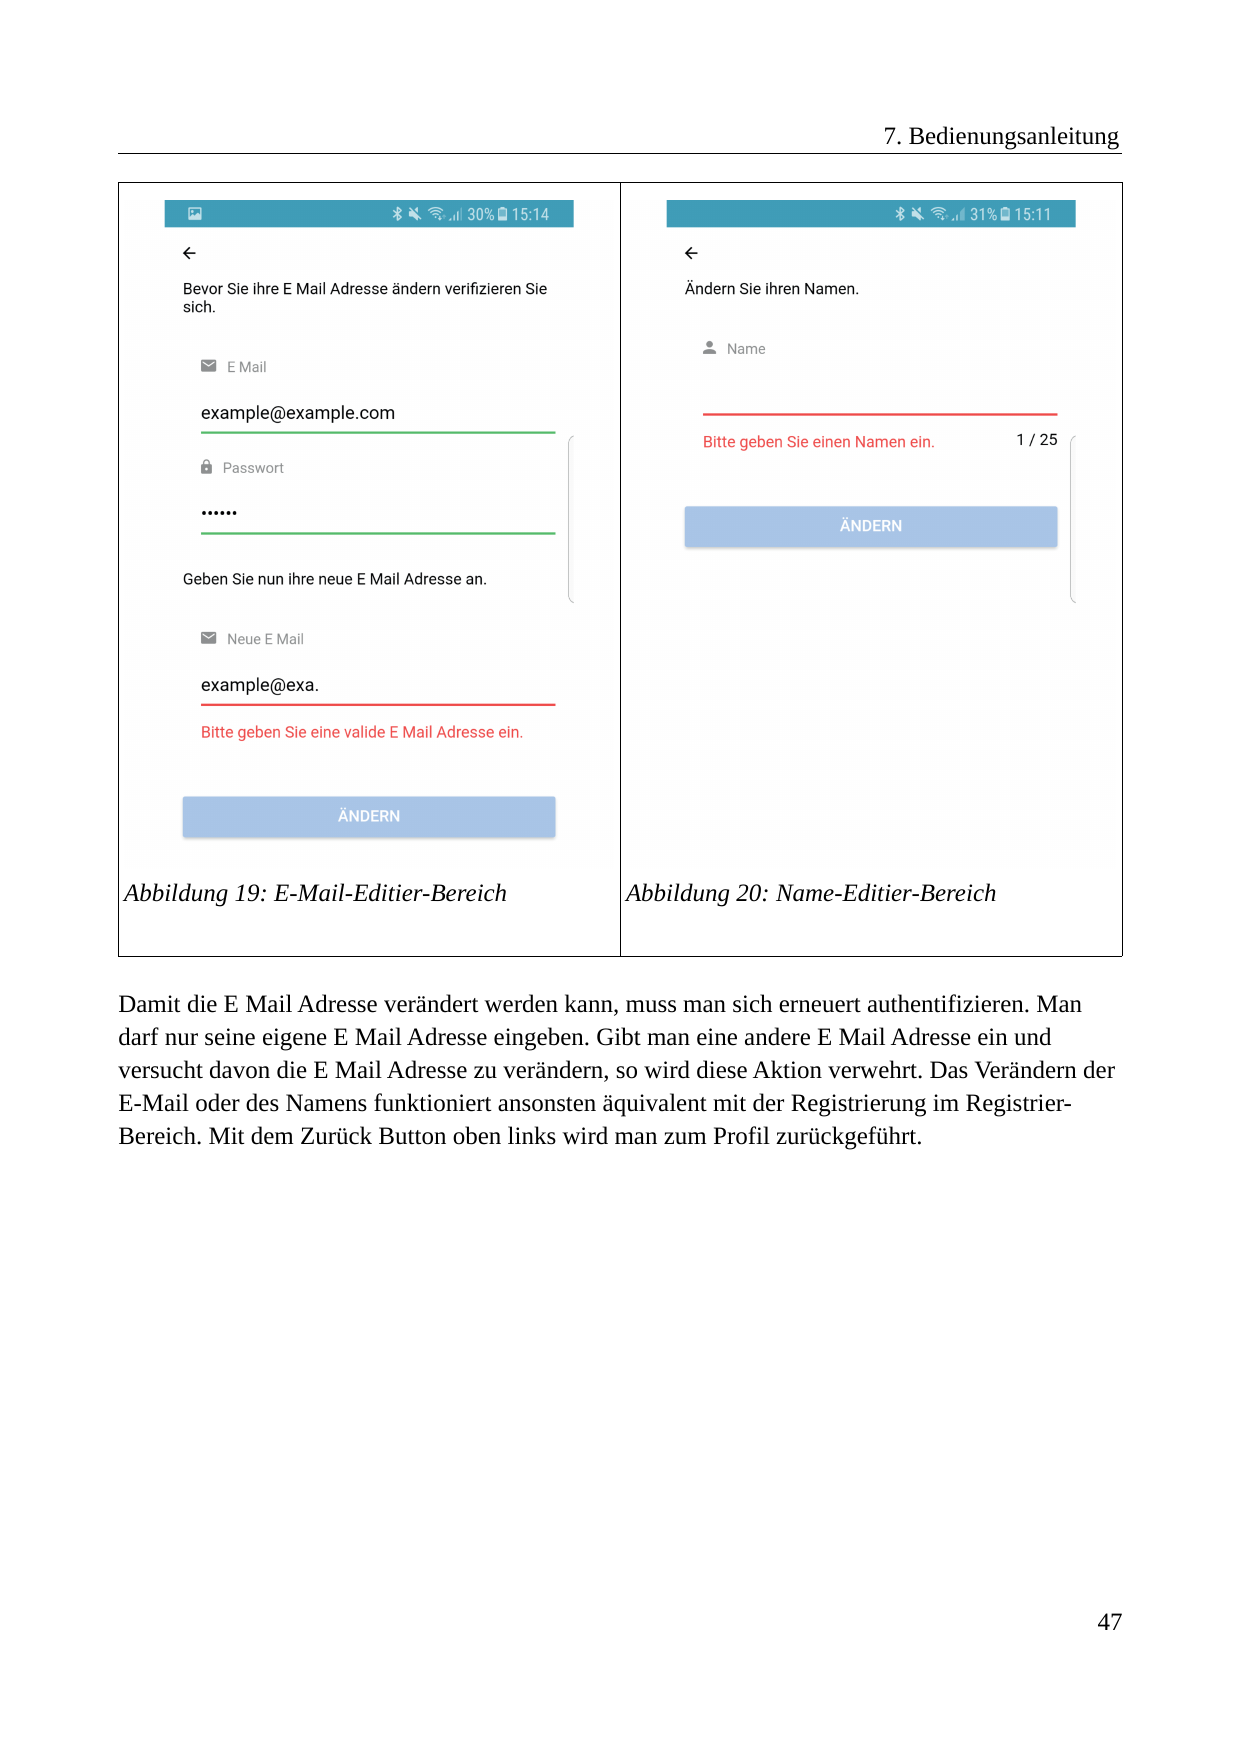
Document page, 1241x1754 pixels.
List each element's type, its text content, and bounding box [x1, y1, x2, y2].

text Damit die E Mail Adresse verändert werden kann, muss man sich erneuert authentifizieren. Man darf nur seine eigene E Mail Adresse eingeben. Gibt man eine andere E Mail Adresse ein und versucht davon die E Mail Adresse zu verändern, so wird diese Aktion verwehrt. Das Verändern der E-Mail oder des Namens funktioniert ansonsten äquivalent mit der Registrierung im Registrier-Bereich. Mit dem Zurück Button oben links wird man zum Profil zurückgeführt. [118, 989, 1122, 1150]
table_header [119, 183, 620, 956]
picture [625, 200, 1117, 869]
picture [123, 200, 615, 869]
table_header [621, 183, 1122, 956]
